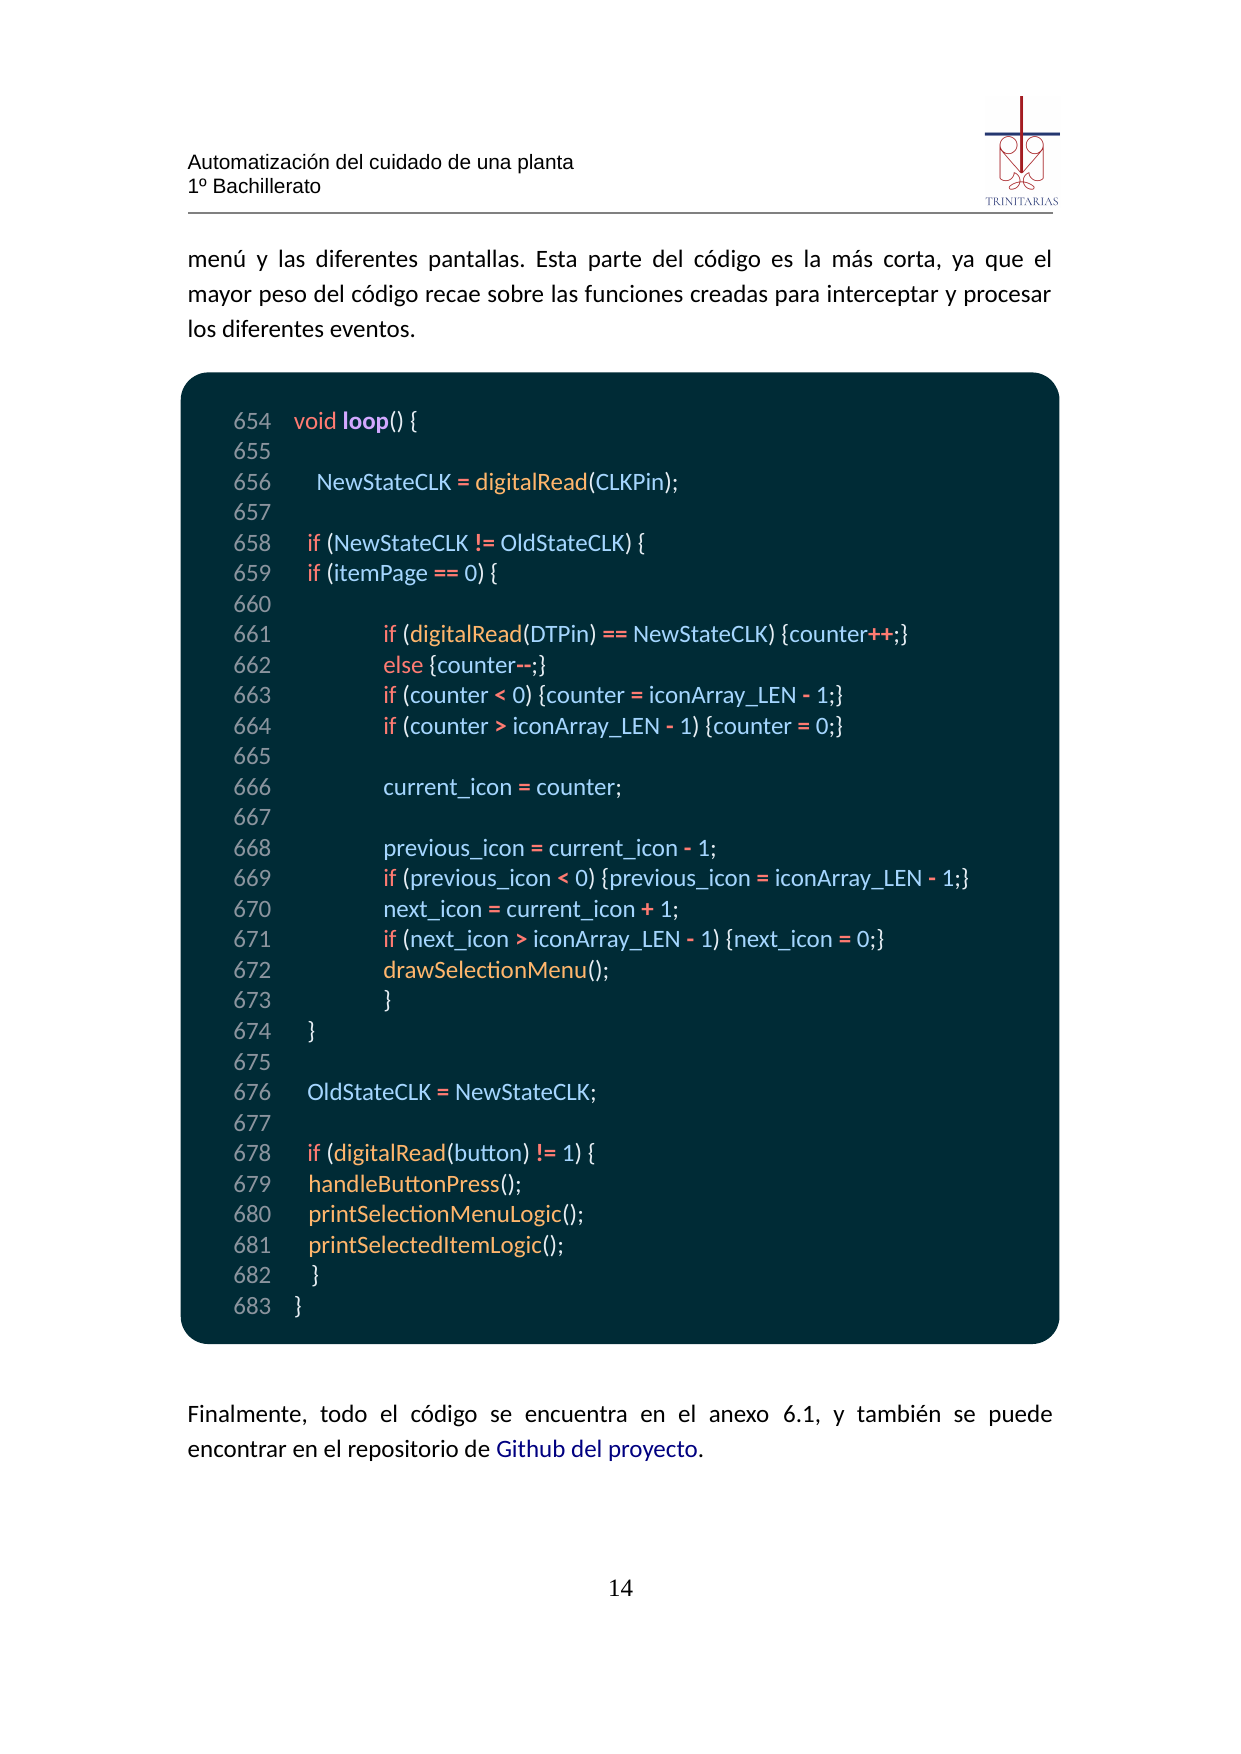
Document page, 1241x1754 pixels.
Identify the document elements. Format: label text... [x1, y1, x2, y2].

text Finalmente, todo el código se encuentra en el anexo 6.1, y también se puede encontrar en el repositorio de Github del proyecto. [187, 1398, 1053, 1464]
text menú y las diferentes pantallas. Esta parte del código es la más corta, ya que el mayor peso del código recae sobre las funciones creadas para interceptar y procesar los diferentes eventos. [187, 243, 1053, 343]
picture [984, 96, 1061, 208]
